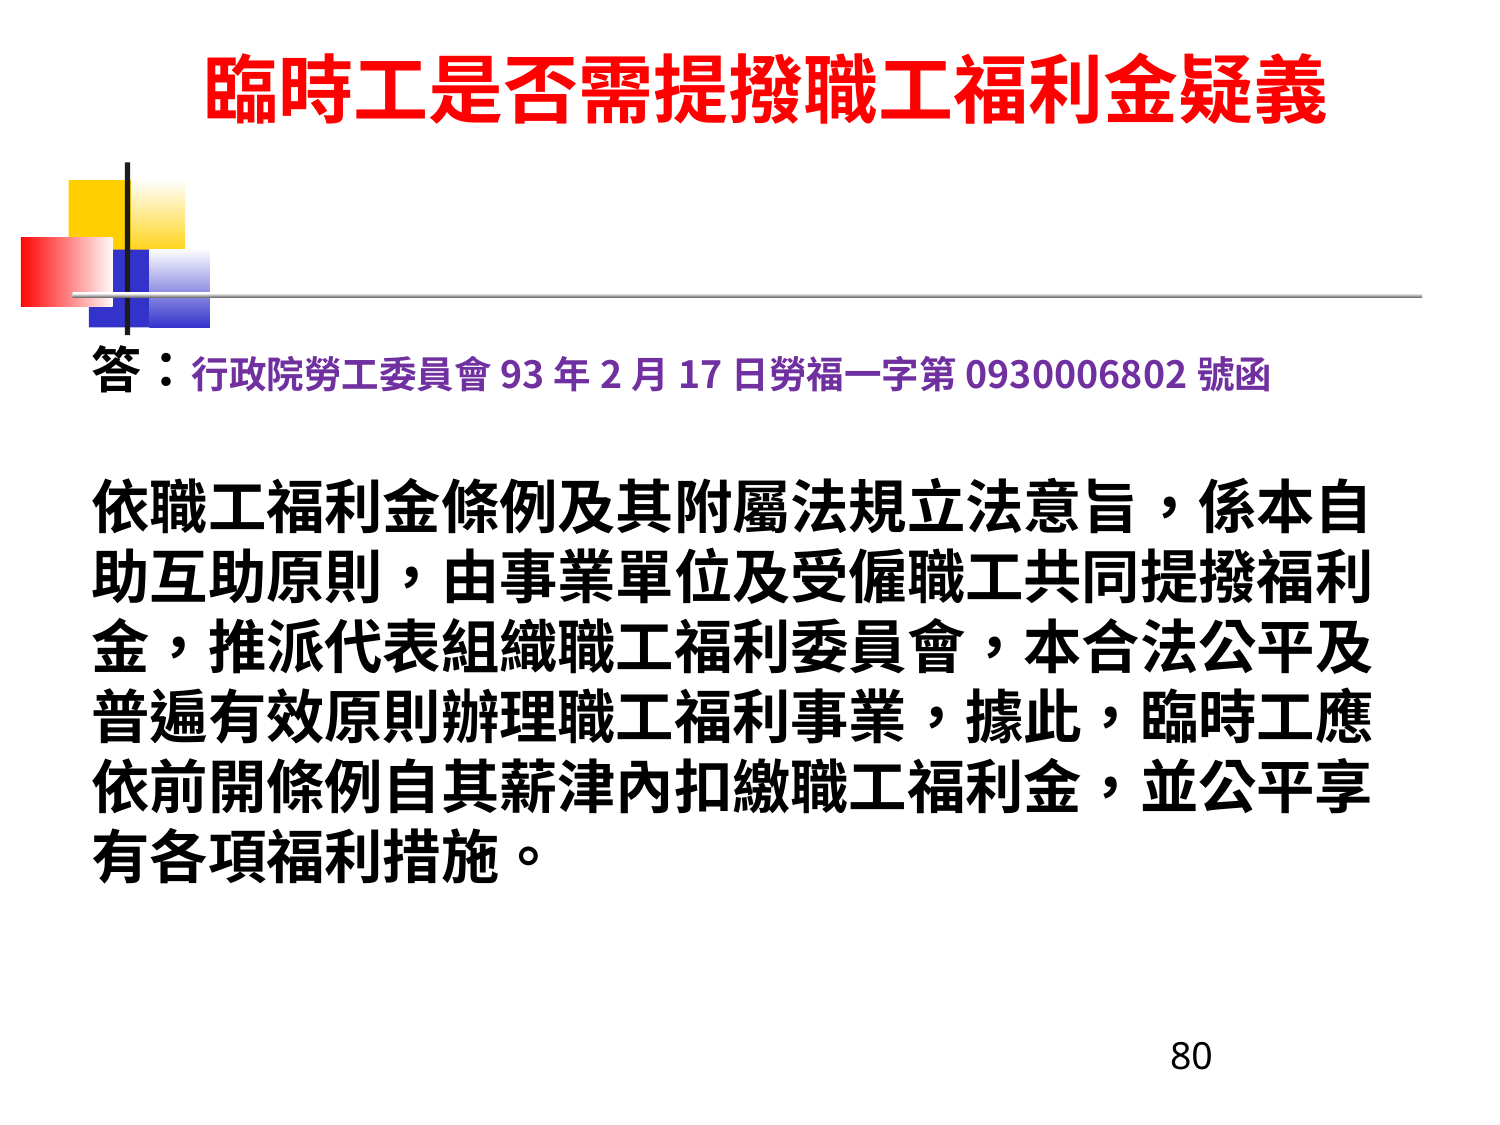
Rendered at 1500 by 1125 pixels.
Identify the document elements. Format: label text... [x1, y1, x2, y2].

title 臨時工是否需提撥職工福利金疑義 [188, 35, 1468, 275]
slide_number [1155, 1024, 1468, 1100]
list 答：行政院勞工委員會93年2月17日勞福一字第0930006802號函 依職工福利金條例及其附屬法規立法意旨，係本自助互助原則，由事業單位及受僱職工共同提撥福利金，推派代表組織職工福利委員會，本合法公平及普遍有效原則辦理職工福利事業，據此，臨時工應依前開條例自其薪津內扣繳職工福利金，並公平享有各項福利措施。 [76, 331, 1412, 1006]
